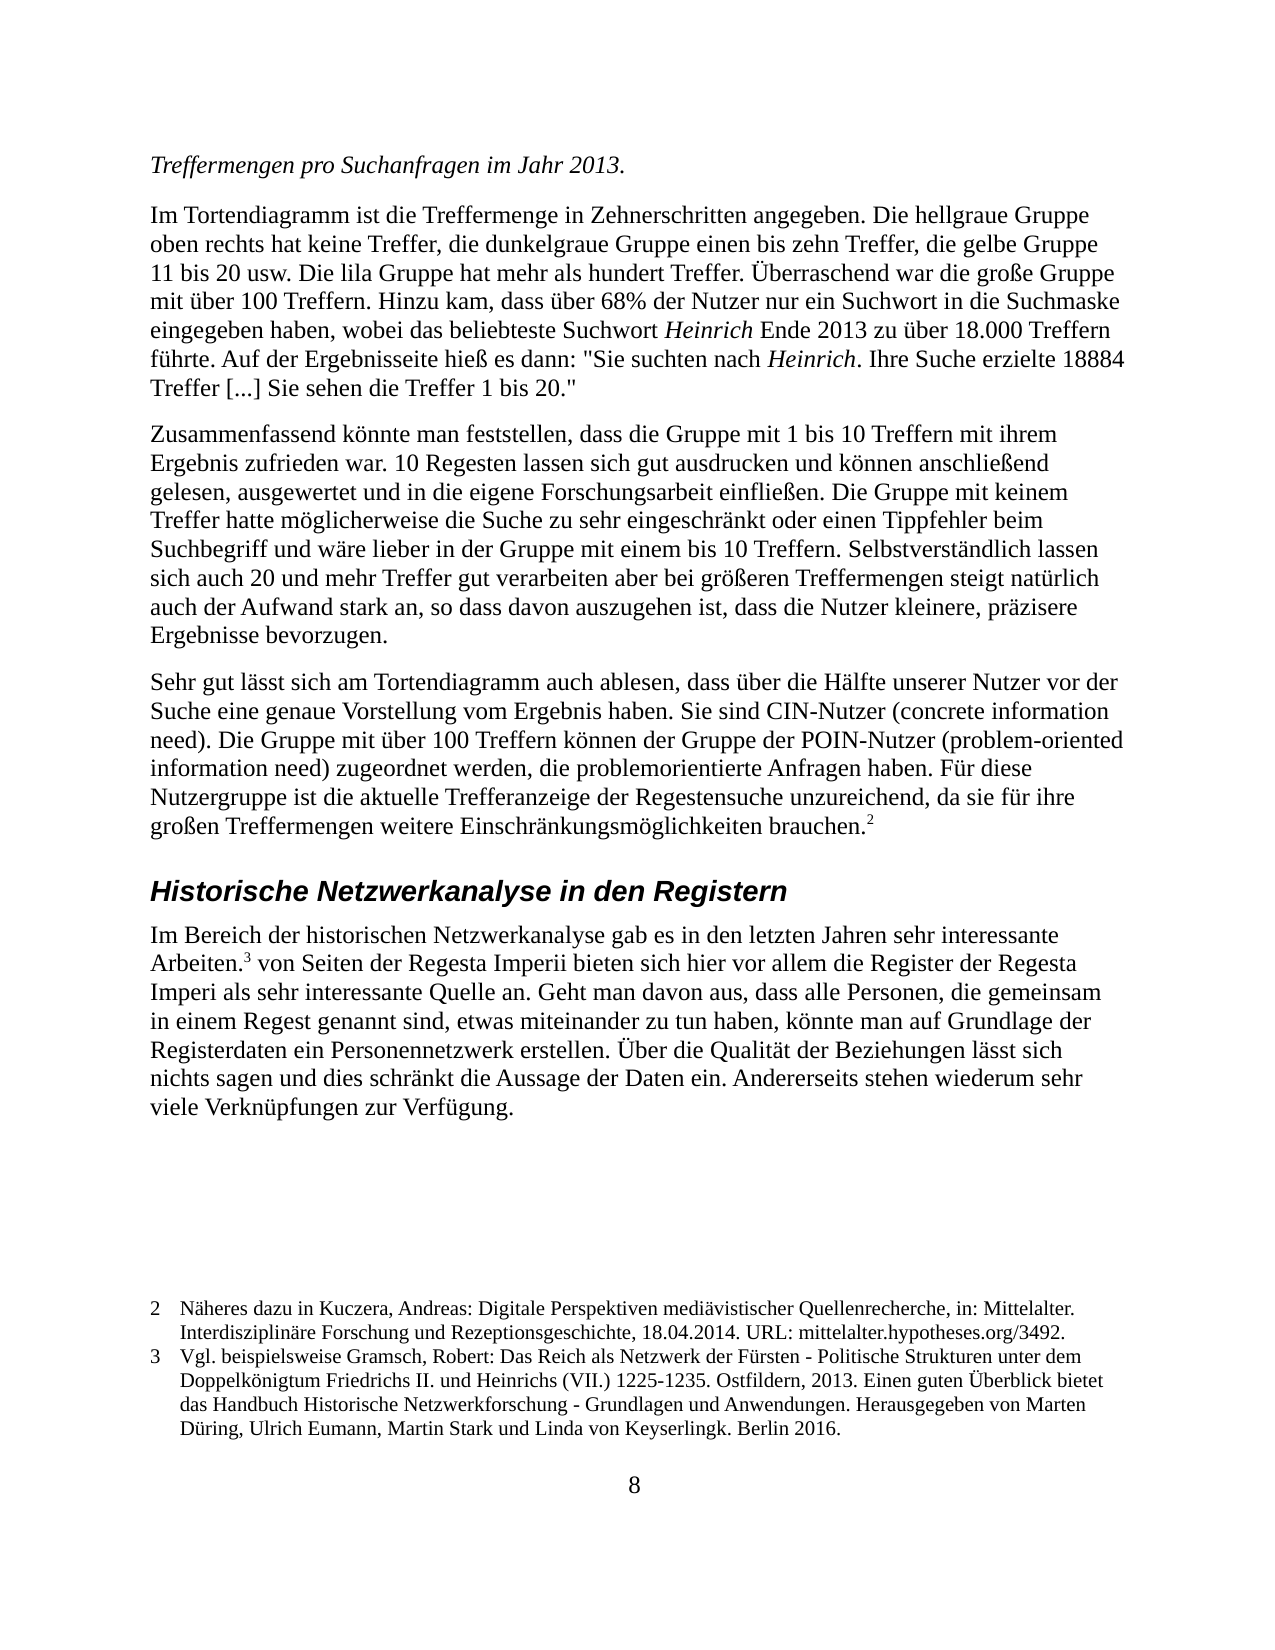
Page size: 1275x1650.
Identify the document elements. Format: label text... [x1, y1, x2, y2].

text Im Bereich der historischen Netzwerkanalyse gab es in den letzten Jahren sehr interessante Arbeiten. von Seiten der Regesta Imperii bieten sich hier vor allem die Register der Regesta Imperi als sehr interessante Quelle an. Geht man davon aus, dass alle Personen, die gemeinsam in einem Regest genannt sind, etwas miteinander zu tun haben, könnte man auf Grundlage der Registerdaten ein Personennetzwerk erstellen. Über die Qualität der Beziehungen lässt sich nichts sagen und dies schränkt die Aussage der Daten ein. Andererseits stehen wiederum sehr viele Verknüpfungen zur Verfügung. [150, 920, 1125, 1121]
text Sehr gut lässt sich am Tortendiagramm auch ablesen, dass über die Hälfte unserer Nutzer vor der Suche eine genaue Vorstellung vom Ergebnis haben. Sie sind CIN-Nutzer (concrete information need). Die Gruppe mit über 100 Treffern können der Gruppe der POIN-Nutzer (problem-oriented information need) zugeordnet werden, die problemorientierte Anfragen haben. Für diese Nutzergruppe ist die aktuelle Trefferanzeige der Regestensuche unzureichend, da sie für ihre großen Treffermengen weitere Einschränkungsmöglichkeiten brauchen. [150, 667, 1125, 840]
text Treffermengen pro Suchanfragen im Jahr 2013. [150, 150, 1125, 179]
subtitle Historische Netzwerkanalyse in den Registern [150, 874, 1125, 907]
text Näheres dazu in Kuczera, Andreas: Digitale Perspektiven mediävistischer Quellenrecherche, in: Mittelalter. Interdisziplinäre Forschung und Rezeptionsgeschichte, 18.04.2014. URL: mittelalter.hypotheses.org/3492. [150, 1296, 1125, 1344]
text Vgl. beispielsweise Gramsch, Robert: Das Reich als Netzwerk der Fürsten - Politische Strukturen unter dem Doppelkönigtum Friedrichs II. und Heinrichs (VII.) 1225-1235. Ostfildern, 2013. Einen guten Überblick bietet das Handbuch Historische Netzwerkforschung - Grundlagen und Anwendungen. Herausgegeben von Marten Düring, Ulrich Eumann, Martin Stark und Linda von Keyserlingk. Berlin 2016. [150, 1344, 1125, 1440]
text Zusammenfassend könnte man feststellen, dass die Gruppe mit 1 bis 10 Treffern mit ihrem Ergebnis zufrieden war. 10 Regesten lassen sich gut ausdrucken und können anschließend gelesen, ausgewertet und in die eigene Forschungsarbeit einfließen. Die Gruppe mit keinem Treffer hatte möglicherweise die Suche zu sehr eingeschränkt oder einen Tippfehler beim Suchbegriff und wäre lieber in der Gruppe mit einem bis 10 Treffern. Selbstverständlich lassen sich auch 20 und mehr Treffer gut verarbeiten aber bei größeren Treffermengen steigt natürlich auch der Aufwand stark an, so dass davon auszugehen ist, dass die Nutzer kleinere, präzisere Ergebnisse bevorzugen. [150, 419, 1125, 649]
text Im Tortendiagramm ist die Treffermenge in Zehnerschritten angegeben. Die hellgraue Gruppe oben rechts hat keine Treffer, die dunkelgraue Gruppe einen bis zehn Treffer, die gelbe Gruppe 11 bis 20 usw. Die lila Gruppe hat mehr als hundert Treffer. Überraschend war die große Gruppe mit über 100 Treffern. Hinzu kam, dass über 68% der Nutzer nur ein Suchwort in die Suchmaske eingegeben haben, wobei das beliebteste Suchwort Heinrich Ende 2013 zu über 18.000 Treffern führte. Auf der Ergebnisseite hieß es dann: "Sie suchten nach Heinrich. Ihre Suche erzielte 18884 Treffer [...] Sie sehen die Treffer 1 bis 20." [150, 200, 1125, 401]
